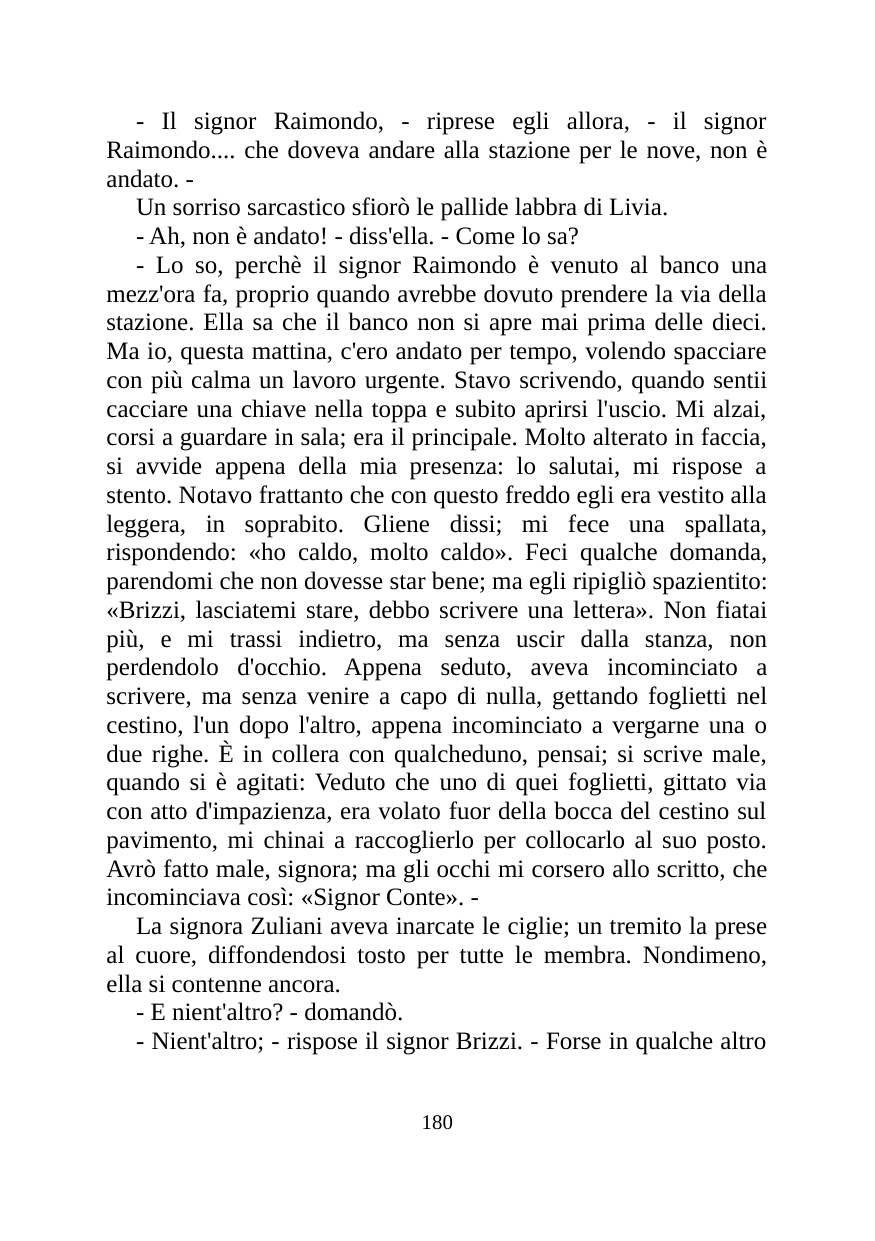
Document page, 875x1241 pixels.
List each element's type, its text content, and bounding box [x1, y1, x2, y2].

text - Ah, non è andato! - diss'ella. - Come lo sa? [106, 221, 768, 250]
text - Lo so, perchè il signor Raimondo è venuto al banco una mezz'ora fa, proprio quando avrebbe dovuto prendere la via della stazione. Ella sa che il banco non si apre mai prima delle dieci. Ma io, questa mattina, c'ero andato per tempo, volendo spacciare con più calma un lavoro urgente. Stavo scrivendo, quando sentii cacciare una chiave nella toppa e subito aprirsi l'uscio. Mi alzai, corsi a guardare in sala; era il principale. Molto alterato in faccia, si avvide appena della mia presenza: lo salutai, mi rispose a stento. Notavo frattanto che con questo freddo egli era vestito alla leggera, in soprabito. Gliene dissi; mi fece una spallata, rispondendo: «ho caldo, molto caldo». Feci qualche domanda, parendomi che non dovesse star bene; ma egli ripigliò spazientito: «Brizzi, lasciatemi stare, debbo scrivere una lettera». Non fiatai più, e mi trassi indietro, ma senza uscir dalla stanza, non perdendolo d'occhio. Appena seduto, aveva incominciato a scrivere, ma senza venire a capo di nulla, gettando foglietti nel cestino, l'un dopo l'altro, appena incominciato a vergarne una o due righe. È in collera con qualcheduno, pensai; si scrive male, quando si è agitati: Veduto che uno di quei foglietti, gittato via con atto d'impazienza, era volato fuor della bocca del cestino sul pavimento, mi chinai a raccoglierlo per collocarlo al suo posto. Avrò fatto male, signora; ma gli occhi mi corsero allo scritto, che incominciava così: «Signor Conte». - [106, 250, 768, 911]
text - Nient'altro; - rispose il signor Brizzi. - Forse in qualche altro [106, 1026, 768, 1055]
text La signora Zuliani aveva inarcate le ciglie; un tremito la prese al cuore, diffondendosi tosto per tutte le membra. Nondimeno, ella si contenne ancora. [106, 911, 768, 997]
text Un sorriso sarcastico sfiorò le pallide labbra di Livia. [106, 192, 768, 221]
text - E nient'altro? - domandò. [106, 997, 768, 1026]
text - Il signor Raimondo, - riprese egli allora, - il signor Raimondo.... che doveva andare alla stazione per le nove, non è andato. - [106, 106, 768, 192]
